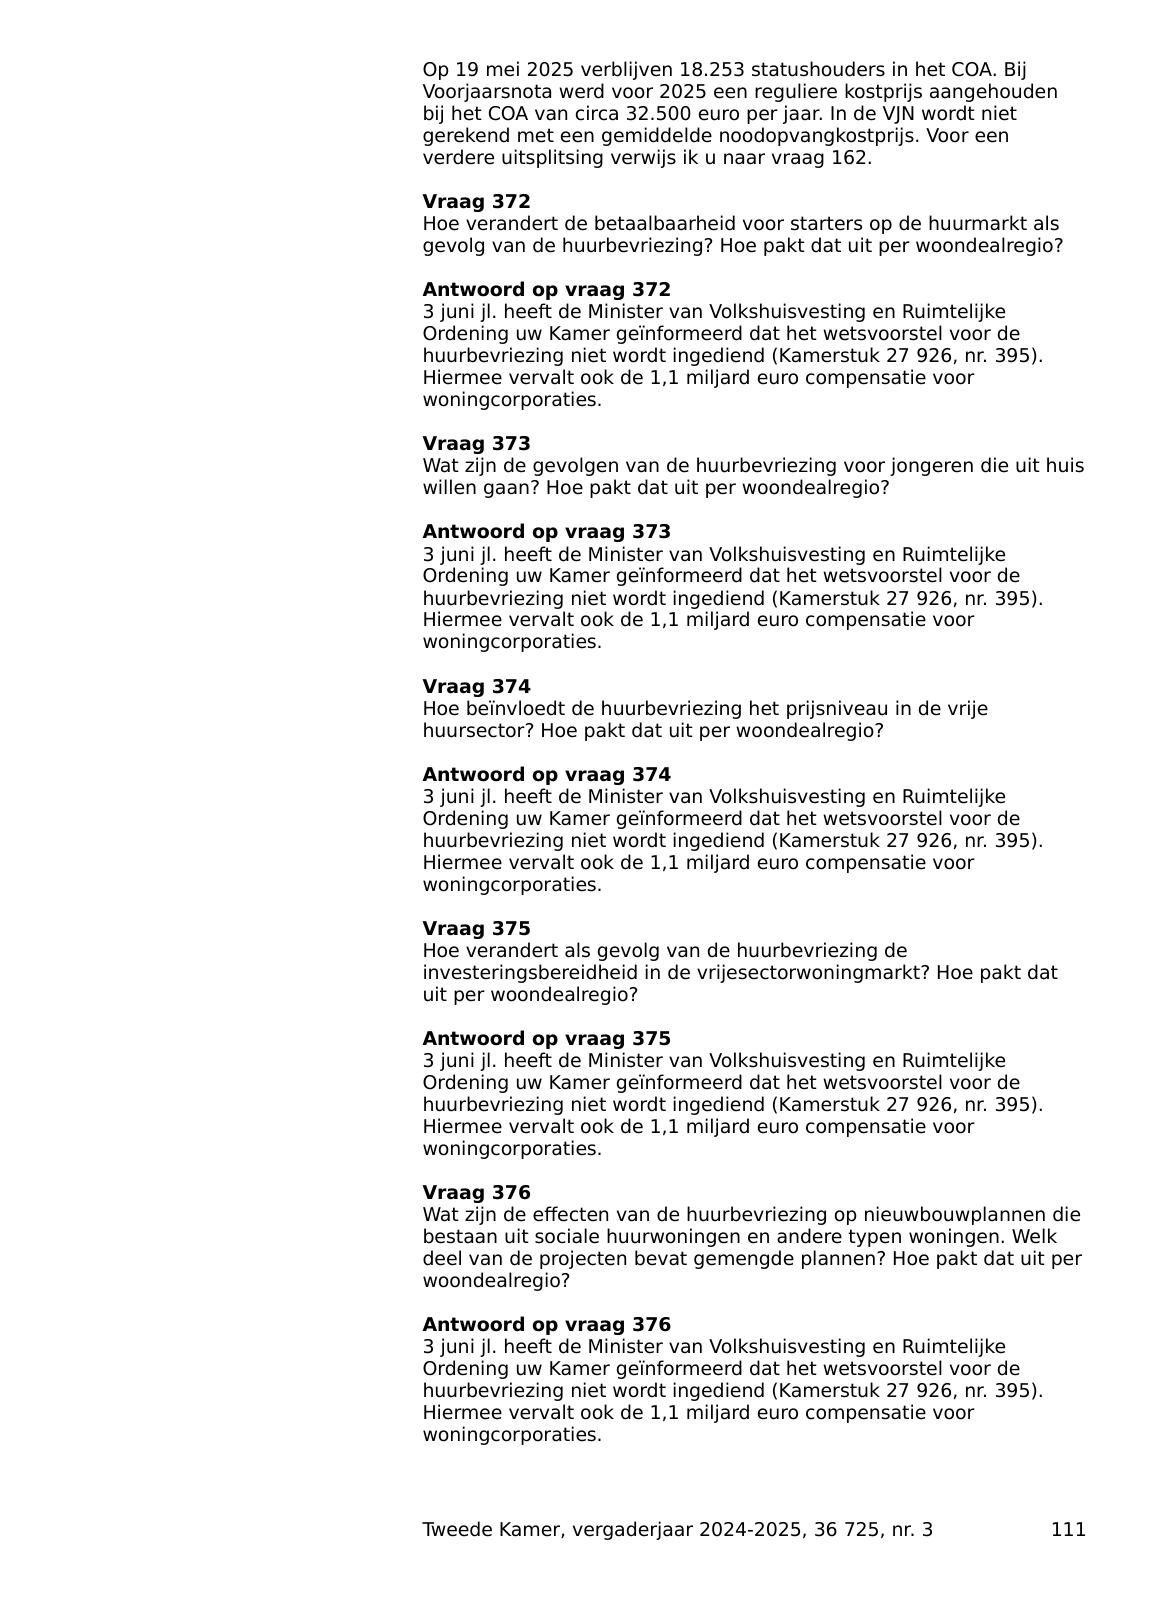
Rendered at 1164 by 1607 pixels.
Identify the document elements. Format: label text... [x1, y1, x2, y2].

text Wat zijn de effecten van de huurbevriezing op nieuwbouwplannen die bestaan uit sociale huurwoningen en andere typen woningen. Welk deel van de projecten bevat gemengde plannen? Hoe pakt dat uit per woondealregio? [422, 1204, 1087, 1292]
text Vraag 375 [422, 918, 1087, 940]
text Op 19 mei 2025 verblijven 18.253 statushouders in het COA. Bij Voorjaarsnota werd voor 2025 een reguliere kostprijs aangehouden bij het COA van circa 32.500 euro per jaar. In de VJN wordt niet gerekend met een gemiddelde noodopvangkostprijs. Voor een verdere uitsplitsing verwijs ik u naar vraag 162. [422, 59, 1087, 169]
text Vraag 374 [422, 676, 1087, 697]
text 3 juni jl. heeft de Minister van Volkshuisvesting en Ruimtelijke Ordening uw Kamer geïnformeerd dat het wetsvoorstel voor de huurbevriezing niet wordt ingediend (Kamerstuk 27 926, nr. 395). Hiermee vervalt ook de 1,1 miljard euro compensatie voor woningcorporaties. [422, 543, 1087, 653]
text Vraag 376 [422, 1182, 1087, 1204]
text Antwoord op vraag 376 [422, 1314, 1087, 1336]
text Wat zijn de gevolgen van de huurbevriezing voor jongeren die uit huis willen gaan? Hoe pakt dat uit per woondealregio? [422, 455, 1087, 499]
text Hoe verandert als gevolg van de huurbevriezing de investeringsbereidheid in de vrijesectorwoningmarkt? Hoe pakt dat uit per woondealregio? [422, 940, 1087, 1006]
text Hoe beïnvloedt de huurbevriezing het prijsniveau in de vrije huursector? Hoe pakt dat uit per woondealregio? [422, 697, 1087, 741]
text Antwoord op vraag 374 [422, 764, 1087, 786]
text Antwoord op vraag 373 [422, 521, 1087, 543]
text 3 juni jl. heeft de Minister van Volkshuisvesting en Ruimtelijke Ordening uw Kamer geïnformeerd dat het wetsvoorstel voor de huurbevriezing niet wordt ingediend (Kamerstuk 27 926, nr. 395). Hiermee vervalt ook de 1,1 miljard euro compensatie voor woningcorporaties. [422, 1336, 1087, 1446]
text Vraag 373 [422, 433, 1087, 455]
text Antwoord op vraag 375 [422, 1028, 1087, 1050]
text Hoe verandert de betaalbaarheid voor starters op de huurmarkt als gevolg van de huurbevriezing? Hoe pakt dat uit per woondealregio? [422, 213, 1087, 257]
text 3 juni jl. heeft de Minister van Volkshuisvesting en Ruimtelijke Ordening uw Kamer geïnformeerd dat het wetsvoorstel voor de huurbevriezing niet wordt ingediend (Kamerstuk 27 926, nr. 395). Hiermee vervalt ook de 1,1 miljard euro compensatie voor woningcorporaties. [422, 301, 1087, 411]
text 3 juni jl. heeft de Minister van Volkshuisvesting en Ruimtelijke Ordening uw Kamer geïnformeerd dat het wetsvoorstel voor de huurbevriezing niet wordt ingediend (Kamerstuk 27 926, nr. 395). Hiermee vervalt ook de 1,1 miljard euro compensatie voor woningcorporaties. [422, 786, 1087, 896]
text Antwoord op vraag 372 [422, 279, 1087, 301]
text 3 juni jl. heeft de Minister van Volkshuisvesting en Ruimtelijke Ordening uw Kamer geïnformeerd dat het wetsvoorstel voor de huurbevriezing niet wordt ingediend (Kamerstuk 27 926, nr. 395). Hiermee vervalt ook de 1,1 miljard euro compensatie voor woningcorporaties. [422, 1050, 1087, 1160]
text Vraag 372 [422, 191, 1087, 213]
